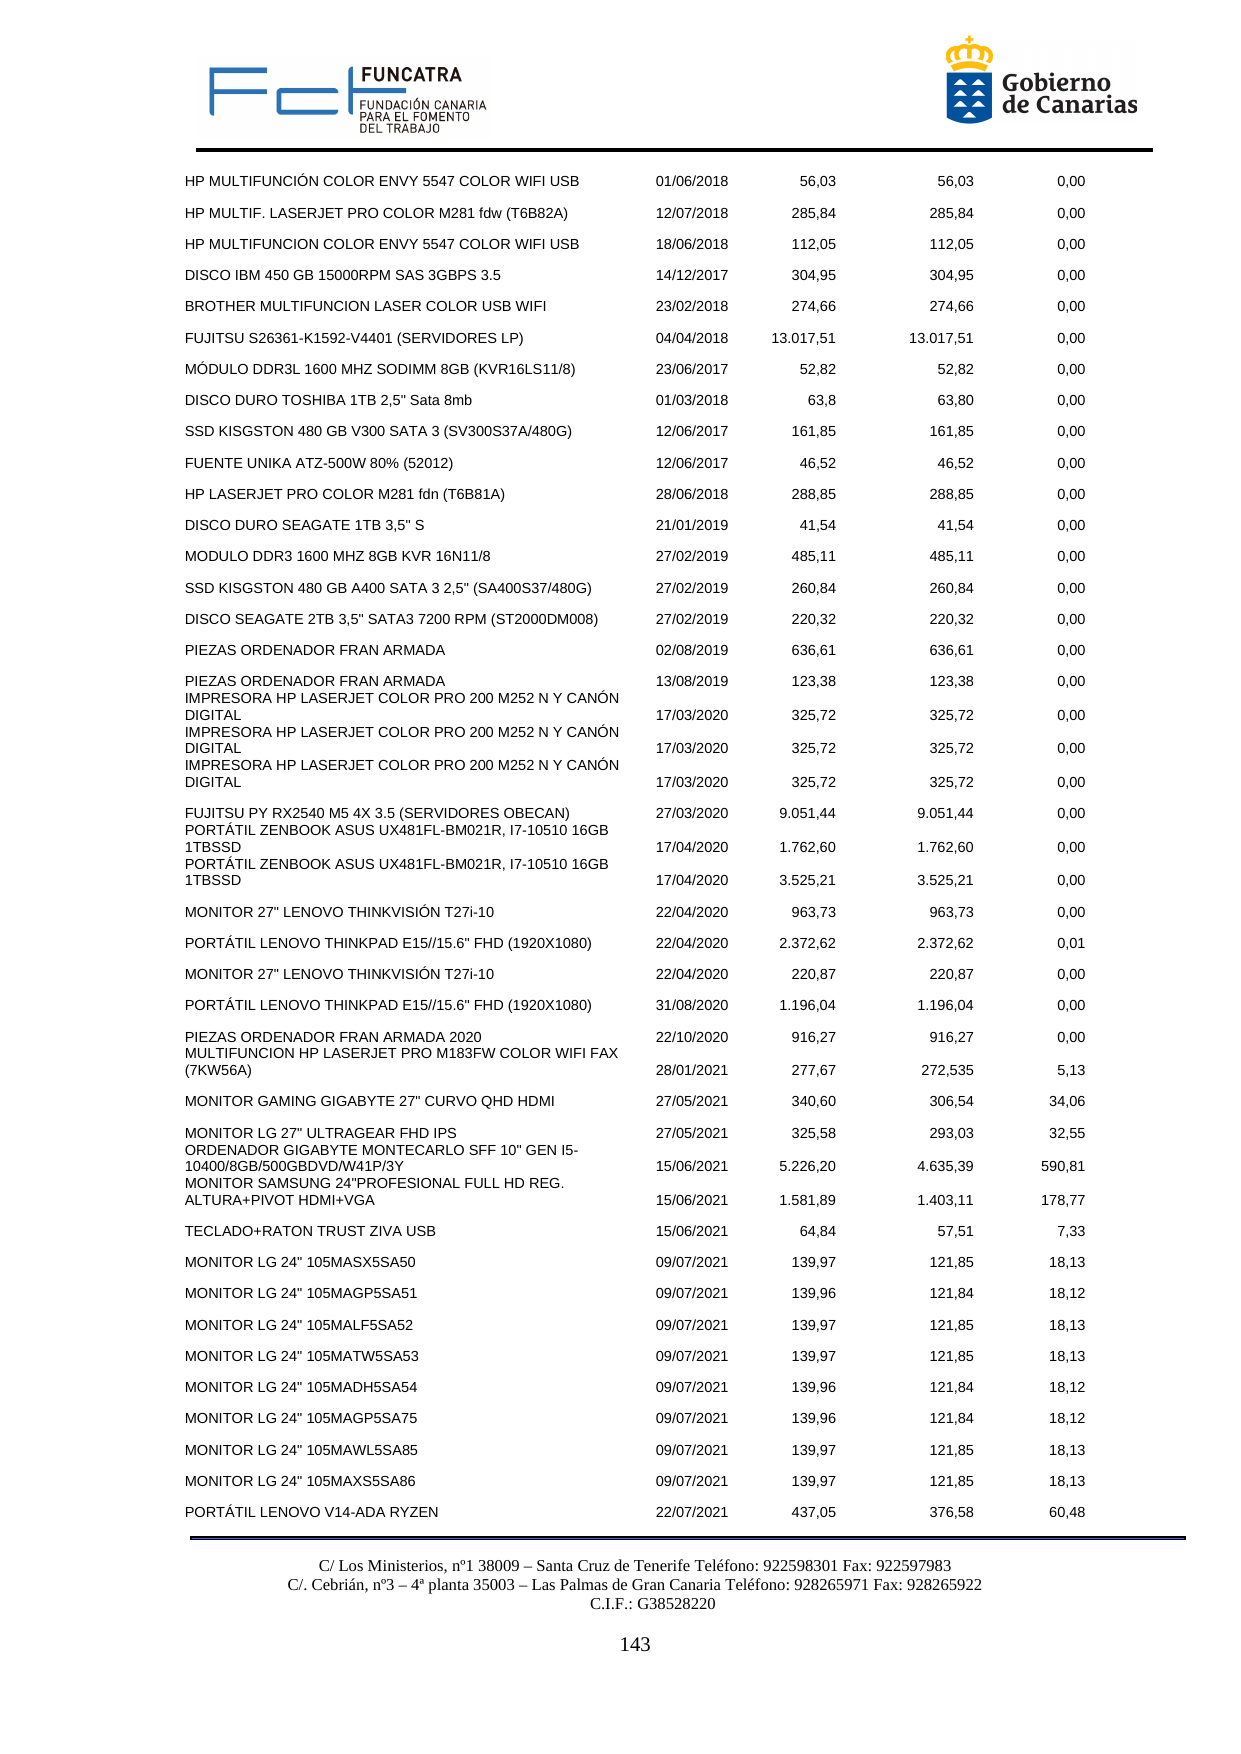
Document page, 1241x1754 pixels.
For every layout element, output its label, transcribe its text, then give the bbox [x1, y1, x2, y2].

table_cell 18,12 [981, 1365, 1092, 1396]
table_cell 23/02/2018 [630, 284, 736, 315]
table_cell 0,00 [981, 284, 1092, 315]
table_cell 0,00 [981, 221, 1092, 252]
table_cell 121,84 [843, 1271, 981, 1302]
table_cell TECLADO+RATON TRUST ZIVA USB [177, 1208, 630, 1239]
table_cell PORTÁTIL ZENBOOK ASUS UX481FL-BM021R, I7-10510 16GB 1TBSSD [177, 855, 630, 889]
table_cell 376,58 [843, 1490, 981, 1521]
table_cell 485,11 [843, 534, 981, 565]
table_cell 161,85 [843, 409, 981, 440]
table_cell MULTIFUNCION HP LASERJET PRO M183FW COLOR WIFI FAX (7KW56A) [177, 1045, 630, 1079]
table_cell 288,85 [843, 471, 981, 502]
table_cell PORTÁTIL LENOVO THINKPAD E15//15.6" FHD (1920X1080) [177, 983, 630, 1014]
table_cell DISCO DURO SEAGATE 1TB 3,5" S [177, 503, 630, 534]
table_cell MONITOR 27" LENOVO THINKVISIÓN T27i-10 [177, 951, 630, 983]
table_cell 15/06/2021 [630, 1141, 736, 1175]
table_cell 28/01/2021 [630, 1045, 736, 1079]
table_cell IMPRESORA HP LASERJET COLOR PRO 200 M252 N Y CANÓN DIGITAL [177, 757, 630, 791]
table_cell 1.196,04 [736, 983, 843, 1014]
table_cell 1.762,60 [736, 822, 843, 855]
table_cell BROTHER MULTIFUNCION LASER COLOR USB WIFI [177, 284, 630, 315]
table_cell 13.017,51 [736, 315, 843, 346]
table_cell 09/07/2021 [630, 1333, 736, 1364]
table_cell 02/08/2019 [630, 628, 736, 659]
table_cell 0,00 [981, 628, 1092, 659]
table_cell 1.196,04 [843, 983, 981, 1014]
table_cell 12/06/2017 [630, 440, 736, 471]
table_cell 437,05 [736, 1490, 843, 1521]
table_cell 27/05/2021 [630, 1110, 736, 1141]
table_cell 15/06/2021 [630, 1175, 736, 1208]
table_cell 274,66 [843, 284, 981, 315]
table_cell MONITOR LG 24" 105MATW5SA53 [177, 1333, 630, 1364]
table_cell DISCO IBM 450 GB 15000RPM SAS 3GBPS 3.5 [177, 253, 630, 284]
table_cell MONITOR SAMSUNG 24"PROFESIONAL FULL HD REG. ALTURA+PIVOT HDMI+VGA [177, 1175, 630, 1208]
table_cell FUJITSU PY RX2540 M5 4X 3.5 (SERVIDORES OBECAN) [177, 791, 630, 822]
table_cell MODULO DDR3 1600 MHZ 8GB KVR 16N11/8 [177, 534, 630, 565]
table_cell 9.051,44 [843, 791, 981, 822]
table_cell 121,84 [843, 1396, 981, 1427]
table_cell 0,00 [981, 346, 1092, 377]
table_cell PORTÁTIL LENOVO V14-ADA RYZEN [177, 1490, 630, 1521]
table_cell 09/07/2021 [630, 1396, 736, 1427]
table_cell MONITOR LG 24" 105MAGP5SA51 [177, 1271, 630, 1302]
table_cell 1.403,11 [843, 1175, 981, 1208]
table_cell PIEZAS ORDENADOR FRAN ARMADA [177, 628, 630, 659]
table_cell 09/07/2021 [630, 1240, 736, 1271]
table_cell 325,72 [736, 690, 843, 723]
table_cell 18,13 [981, 1427, 1092, 1458]
table_cell 0,00 [981, 190, 1092, 221]
table_cell 590,81 [981, 1141, 1092, 1175]
table_cell 3.525,21 [843, 855, 981, 889]
table_cell MONITOR GAMING GIGABYTE 27" CURVO QHD HDMI [177, 1079, 630, 1110]
table_cell 139,97 [736, 1240, 843, 1271]
table_cell 04/04/2018 [630, 315, 736, 346]
table_cell 325,72 [843, 724, 981, 757]
table_cell 18,13 [981, 1458, 1092, 1489]
table_cell 18,13 [981, 1333, 1092, 1364]
table_cell 09/07/2021 [630, 1302, 736, 1333]
table_cell IMPRESORA HP LASERJET COLOR PRO 200 M252 N Y CANÓN DIGITAL [177, 690, 630, 723]
table_cell HP MULTIF. LASERJET PRO COLOR M281 fdw (T6B82A) [177, 190, 630, 221]
table_cell HP MULTIFUNCION COLOR ENVY 5547 COLOR WIFI USB [177, 221, 630, 252]
table_cell 139,97 [736, 1302, 843, 1333]
table_cell 306,54 [843, 1079, 981, 1110]
table_cell 121,85 [843, 1302, 981, 1333]
table_cell HP LASERJET PRO COLOR M281 fdn (T6B81A) [177, 471, 630, 502]
table_cell 636,61 [843, 628, 981, 659]
table_cell 0,00 [981, 659, 1092, 690]
table_cell 2.372,62 [736, 920, 843, 951]
table_cell 178,77 [981, 1175, 1092, 1208]
table_cell 0,00 [981, 951, 1092, 983]
table_cell 27/03/2020 [630, 791, 736, 822]
table_cell 0,00 [981, 596, 1092, 627]
table_cell 13.017,51 [843, 315, 981, 346]
table_cell 64,84 [736, 1208, 843, 1239]
table_cell PORTÁTIL LENOVO THINKPAD E15//15.6" FHD (1920X1080) [177, 920, 630, 951]
table_cell MONITOR LG 24" 105MASX5SA50 [177, 1240, 630, 1271]
table_cell 916,27 [736, 1014, 843, 1045]
table_cell 0,00 [981, 855, 1092, 889]
table_cell 0,00 [981, 1014, 1092, 1045]
table_cell 28/06/2018 [630, 471, 736, 502]
table_cell 161,85 [736, 409, 843, 440]
table_cell 0,00 [981, 889, 1092, 920]
table_cell 2.372,62 [843, 920, 981, 951]
table_cell 0,00 [981, 791, 1092, 822]
table_cell 17/03/2020 [630, 690, 736, 723]
table_cell 0,01 [981, 920, 1092, 951]
table_cell 139,96 [736, 1271, 843, 1302]
table_cell 27/02/2019 [630, 534, 736, 565]
table_cell 636,61 [736, 628, 843, 659]
table_cell 17/03/2020 [630, 724, 736, 757]
table_cell 260,84 [843, 565, 981, 596]
table_cell MÓDULO DDR3L 1600 MHZ SODIMM 8GB (KVR16LS11/8) [177, 346, 630, 377]
table_cell 277,67 [736, 1045, 843, 1079]
table_cell MONITOR LG 24" 105MADH5SA54 [177, 1365, 630, 1396]
table_cell 15/06/2021 [630, 1208, 736, 1239]
table_cell 963,73 [736, 889, 843, 920]
table_cell HP MULTIFUNCIÓN COLOR ENVY 5547 COLOR WIFI USB [177, 159, 630, 190]
table_cell 220,32 [843, 596, 981, 627]
picture [195, 57, 492, 138]
table_cell 22/07/2021 [630, 1490, 736, 1521]
table_cell 63,8 [736, 378, 843, 409]
table_cell 0,00 [981, 440, 1092, 471]
table_cell 963,73 [843, 889, 981, 920]
table_cell 272,535 [843, 1045, 981, 1079]
table_cell MONITOR LG 24" 105MAXS5SA86 [177, 1458, 630, 1489]
table_cell 18,12 [981, 1271, 1092, 1302]
table_cell DISCO SEAGATE 2TB 3,5" SATA3 7200 RPM (ST2000DM008) [177, 596, 630, 627]
table_cell MONITOR LG 24" 105MAWL5SA85 [177, 1427, 630, 1458]
table_cell 41,54 [843, 503, 981, 534]
table_cell SSD KISGSTON 480 GB V300 SATA 3 (SV300S37A/480G) [177, 409, 630, 440]
table_cell 4.635,39 [843, 1141, 981, 1175]
table_cell 31/08/2020 [630, 983, 736, 1014]
table_cell 18,13 [981, 1302, 1092, 1333]
table_cell 17/04/2020 [630, 822, 736, 855]
table_cell 0,00 [981, 534, 1092, 565]
table_cell 18,12 [981, 1396, 1092, 1427]
table_cell 60,48 [981, 1490, 1092, 1521]
table_cell 56,03 [843, 159, 981, 190]
table_cell 285,84 [736, 190, 843, 221]
table_cell 23/06/2017 [630, 346, 736, 377]
table_cell 22/10/2020 [630, 1014, 736, 1045]
table_cell 139,97 [736, 1333, 843, 1364]
table_cell 139,96 [736, 1396, 843, 1427]
table_cell 0,00 [981, 757, 1092, 791]
table_cell 0,00 [981, 983, 1092, 1014]
table_cell 220,32 [736, 596, 843, 627]
table_cell 304,95 [736, 253, 843, 284]
table_cell 56,03 [736, 159, 843, 190]
table_cell 121,85 [843, 1240, 981, 1271]
table_cell 09/07/2021 [630, 1458, 736, 1489]
table_cell 916,27 [843, 1014, 981, 1045]
table_cell MONITOR 27" LENOVO THINKVISIÓN T27i-10 [177, 889, 630, 920]
table_cell 121,84 [843, 1365, 981, 1396]
table_cell 325,72 [843, 690, 981, 723]
table_cell 52,82 [843, 346, 981, 377]
table_cell 01/03/2018 [630, 378, 736, 409]
table_cell 0,00 [981, 253, 1092, 284]
table_cell 139,97 [736, 1427, 843, 1458]
table_cell FUENTE UNIKA ATZ-500W 80% (52012) [177, 440, 630, 471]
table_cell 1.581,89 [736, 1175, 843, 1208]
table_cell 304,95 [843, 253, 981, 284]
table_cell 52,82 [736, 346, 843, 377]
table_cell 220,87 [736, 951, 843, 983]
table_cell 09/07/2021 [630, 1427, 736, 1458]
table_cell 01/06/2018 [630, 159, 736, 190]
table_cell 139,96 [736, 1365, 843, 1396]
table_cell 139,97 [736, 1458, 843, 1489]
table_cell 09/07/2021 [630, 1365, 736, 1396]
table_cell 09/07/2021 [630, 1271, 736, 1302]
picture [945, 35, 1138, 124]
table_cell 0,00 [981, 159, 1092, 190]
table_cell SSD KISGSTON 480 GB A400 SATA 3 2,5" (SA400S37/480G) [177, 565, 630, 596]
table_cell 27/02/2019 [630, 565, 736, 596]
table_cell MONITOR LG 24" 105MAGP5SA75 [177, 1396, 630, 1427]
table_cell 17/03/2020 [630, 757, 736, 791]
table_cell ORDENADOR GIGABYTE MONTECARLO SFF 10" GEN I5-10400/8GB/500GBDVD/W41P/3Y [177, 1141, 630, 1175]
table_cell 17/04/2020 [630, 855, 736, 889]
table_cell 63,80 [843, 378, 981, 409]
table_cell 18/06/2018 [630, 221, 736, 252]
table_cell 0,00 [981, 471, 1092, 502]
table_cell 0,00 [981, 724, 1092, 757]
table_cell MONITOR LG 24" 105MALF5SA52 [177, 1302, 630, 1333]
table_cell 325,72 [736, 724, 843, 757]
table_cell 112,05 [843, 221, 981, 252]
table_cell PORTÁTIL ZENBOOK ASUS UX481FL-BM021R, I7-10510 16GB 1TBSSD [177, 822, 630, 855]
table_cell 9.051,44 [736, 791, 843, 822]
table_cell 12/06/2017 [630, 409, 736, 440]
table_cell 27/02/2019 [630, 596, 736, 627]
table_cell PIEZAS ORDENADOR FRAN ARMADA [177, 659, 630, 690]
table_cell 121,85 [843, 1333, 981, 1364]
table_cell 325,72 [736, 757, 843, 791]
table_cell 5.226,20 [736, 1141, 843, 1175]
table_cell 288,85 [736, 471, 843, 502]
table_cell IMPRESORA HP LASERJET COLOR PRO 200 M252 N Y CANÓN DIGITAL [177, 724, 630, 757]
table_cell 340,60 [736, 1079, 843, 1110]
table_cell 32,55 [981, 1110, 1092, 1141]
table_cell 27/05/2021 [630, 1079, 736, 1110]
table_cell 57,51 [843, 1208, 981, 1239]
table_cell 0,00 [981, 690, 1092, 723]
table_cell 121,85 [843, 1427, 981, 1458]
table_cell 0,00 [981, 822, 1092, 855]
table_cell 260,84 [736, 565, 843, 596]
table_cell 7,33 [981, 1208, 1092, 1239]
table_cell 0,00 [981, 315, 1092, 346]
table_cell 46,52 [843, 440, 981, 471]
table_cell 41,54 [736, 503, 843, 534]
table_cell 22/04/2020 [630, 889, 736, 920]
table_cell PIEZAS ORDENADOR FRAN ARMADA 2020 [177, 1014, 630, 1045]
table_cell 34,06 [981, 1079, 1092, 1110]
table_cell 1.762,60 [843, 822, 981, 855]
table_cell 485,11 [736, 534, 843, 565]
table_cell 325,72 [843, 757, 981, 791]
table_cell 121,85 [843, 1458, 981, 1489]
table_cell FUJITSU S26361-K1592-V4401 (SERVIDORES LP) [177, 315, 630, 346]
table_cell 293,03 [843, 1110, 981, 1141]
table_cell 220,87 [843, 951, 981, 983]
table_cell 21/01/2019 [630, 503, 736, 534]
table_cell 123,38 [843, 659, 981, 690]
table_cell 325,58 [736, 1110, 843, 1141]
table_cell 0,00 [981, 378, 1092, 409]
table_cell 13/08/2019 [630, 659, 736, 690]
table_cell 3.525,21 [736, 855, 843, 889]
table_cell 0,00 [981, 503, 1092, 534]
table_cell 14/12/2017 [630, 253, 736, 284]
table_cell 18,13 [981, 1240, 1092, 1271]
table_cell MONITOR LG 27" ULTRAGEAR FHD IPS [177, 1110, 630, 1141]
table_cell 112,05 [736, 221, 843, 252]
table_cell 22/04/2020 [630, 920, 736, 951]
table_cell 22/04/2020 [630, 951, 736, 983]
table_cell 5,13 [981, 1045, 1092, 1079]
table_cell 285,84 [843, 190, 981, 221]
table_cell 12/07/2018 [630, 190, 736, 221]
table_cell DISCO DURO TOSHIBA 1TB 2,5" Sata 8mb [177, 378, 630, 409]
table_cell 123,38 [736, 659, 843, 690]
table_cell 274,66 [736, 284, 843, 315]
table_cell 0,00 [981, 565, 1092, 596]
table_cell 0,00 [981, 409, 1092, 440]
table_cell 46,52 [736, 440, 843, 471]
